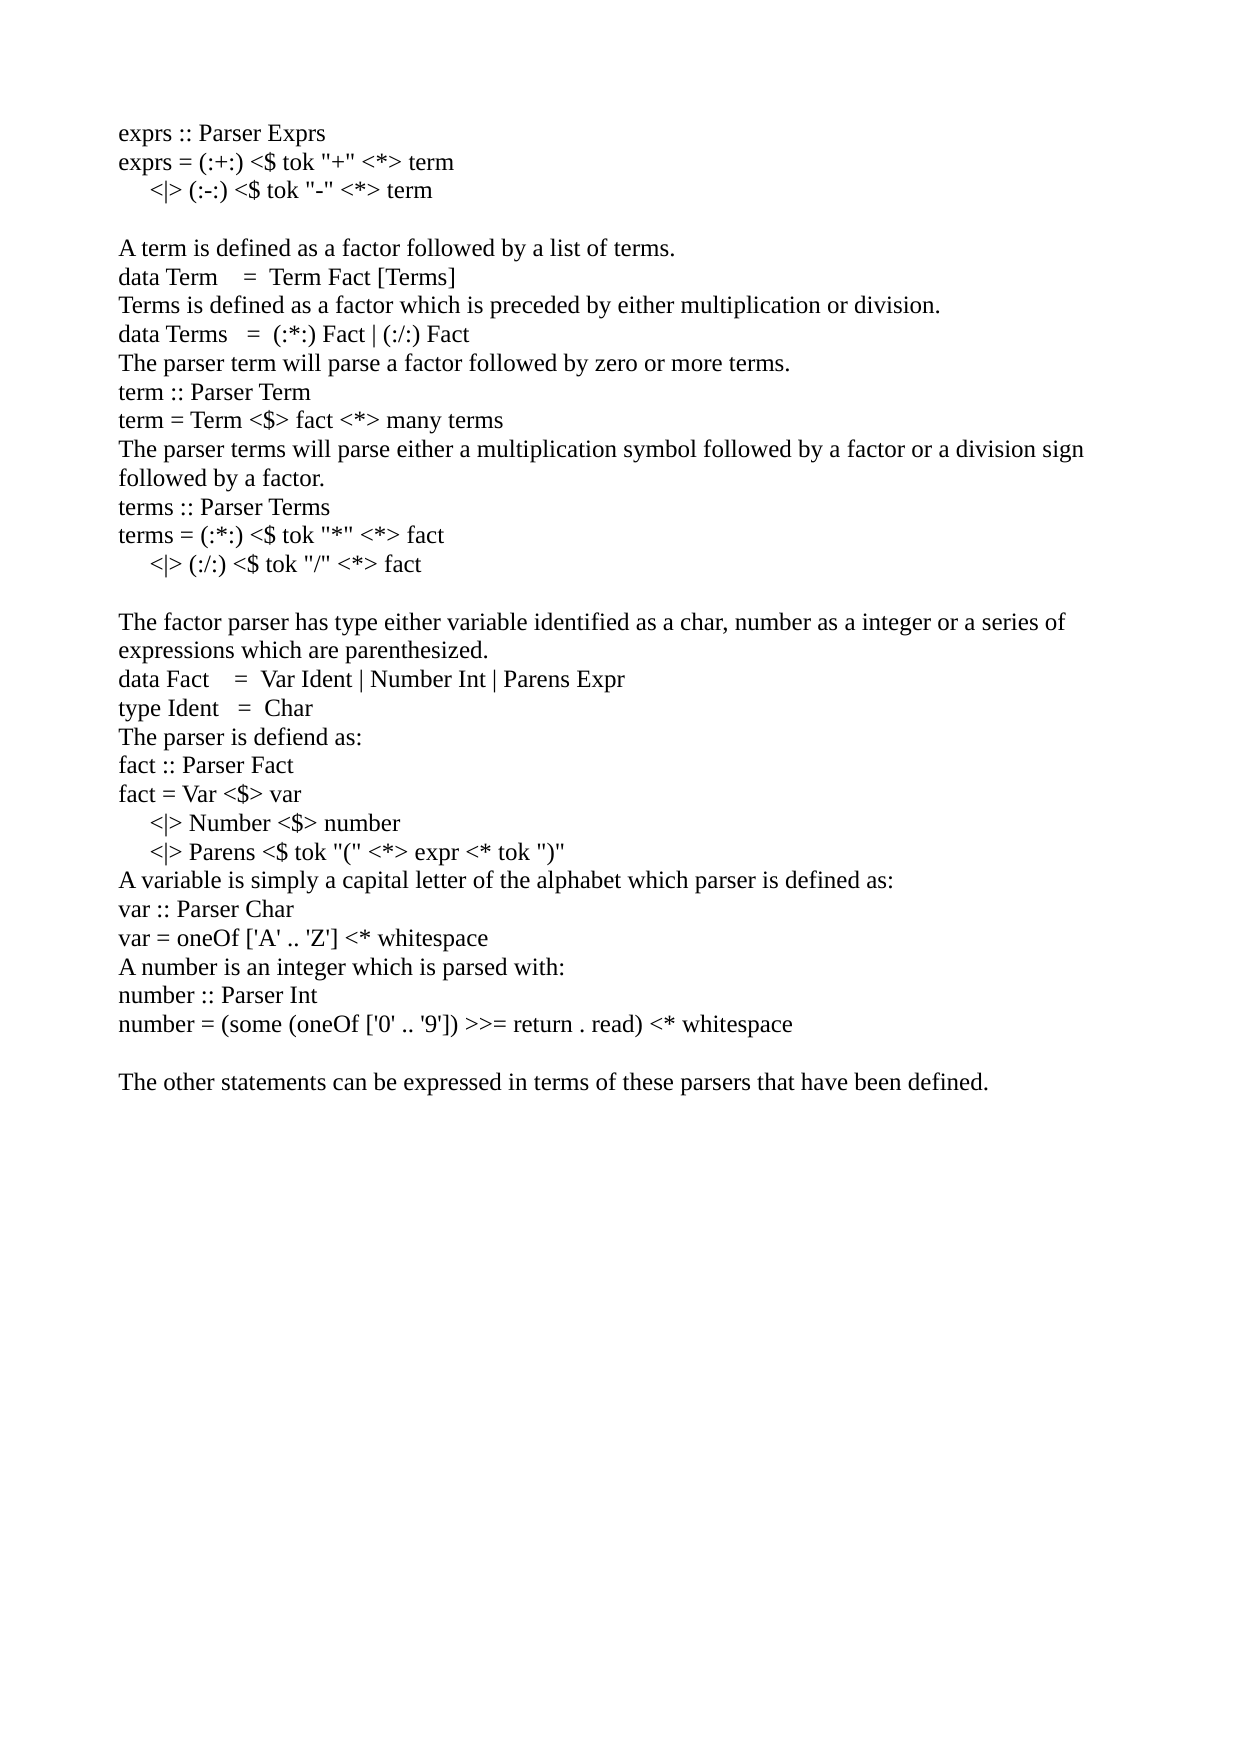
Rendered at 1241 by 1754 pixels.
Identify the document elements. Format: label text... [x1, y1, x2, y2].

text fact :: Parser Fact [118, 751, 1122, 779]
text exprs :: Parser Exprs [118, 118, 1122, 147]
text A variable is simply a capital letter of the alphabet which parser is defined as: var :: Parser Char [118, 866, 1122, 923]
text fact = Var <$> var [118, 779, 1122, 808]
text A number is an integer which is parsed with: [118, 952, 1122, 981]
text A term is defined as a factor followed by a list of terms. [118, 233, 1122, 262]
text The parser terms will parse either a multiplication symbol followed by a factor or a division sign followed by a factor. [118, 434, 1122, 492]
text <|> (:/:) <$ tok "/" <*> fact [118, 549, 1122, 578]
text data Terms = (:*:) Fact | (:/:) Fact [118, 319, 1122, 348]
text <|> Parens <$ tok "(" <*> expr <* tok ")" [118, 837, 1122, 866]
text number = (some (oneOf ['0' .. '9']) >>= return . read) <* whitespace [118, 1009, 1122, 1067]
text term :: Parser Term [118, 377, 1122, 406]
text type Ident = Char [118, 693, 1122, 722]
text terms = (:*:) <$ tok "*" <*> fact [118, 521, 1122, 549]
text The other statements can be expressed in terms of these parsers that have been defined. [118, 1067, 1122, 1096]
text var = oneOf ['A' .. 'Z'] <* whitespace [118, 923, 1122, 952]
text <|> (:-:) <$ tok "-" <*> term [118, 176, 1122, 204]
text data Term = Term Fact [Terms] [118, 262, 1122, 291]
text data Fact = Var Ident | Number Int | Parens Expr [118, 664, 1122, 693]
text The factor parser has type either variable identified as a char, number as a integer or a series of expressions which are parenthesized. [118, 607, 1122, 664]
text exprs = (:+:) <$ tok "+" <*> term [118, 147, 1122, 176]
text Terms is defined as a factor which is preceded by either multiplication or division. [118, 291, 1122, 319]
text The parser term will parse a factor followed by zero or more terms. [118, 348, 1122, 377]
text terms :: Parser Terms [118, 492, 1122, 521]
text The parser is defiend as: [118, 722, 1122, 751]
text term = Term <$> fact <*> many terms [118, 406, 1122, 434]
text number :: Parser Int [118, 981, 1122, 1009]
text <|> Number <$> number [118, 808, 1122, 837]
